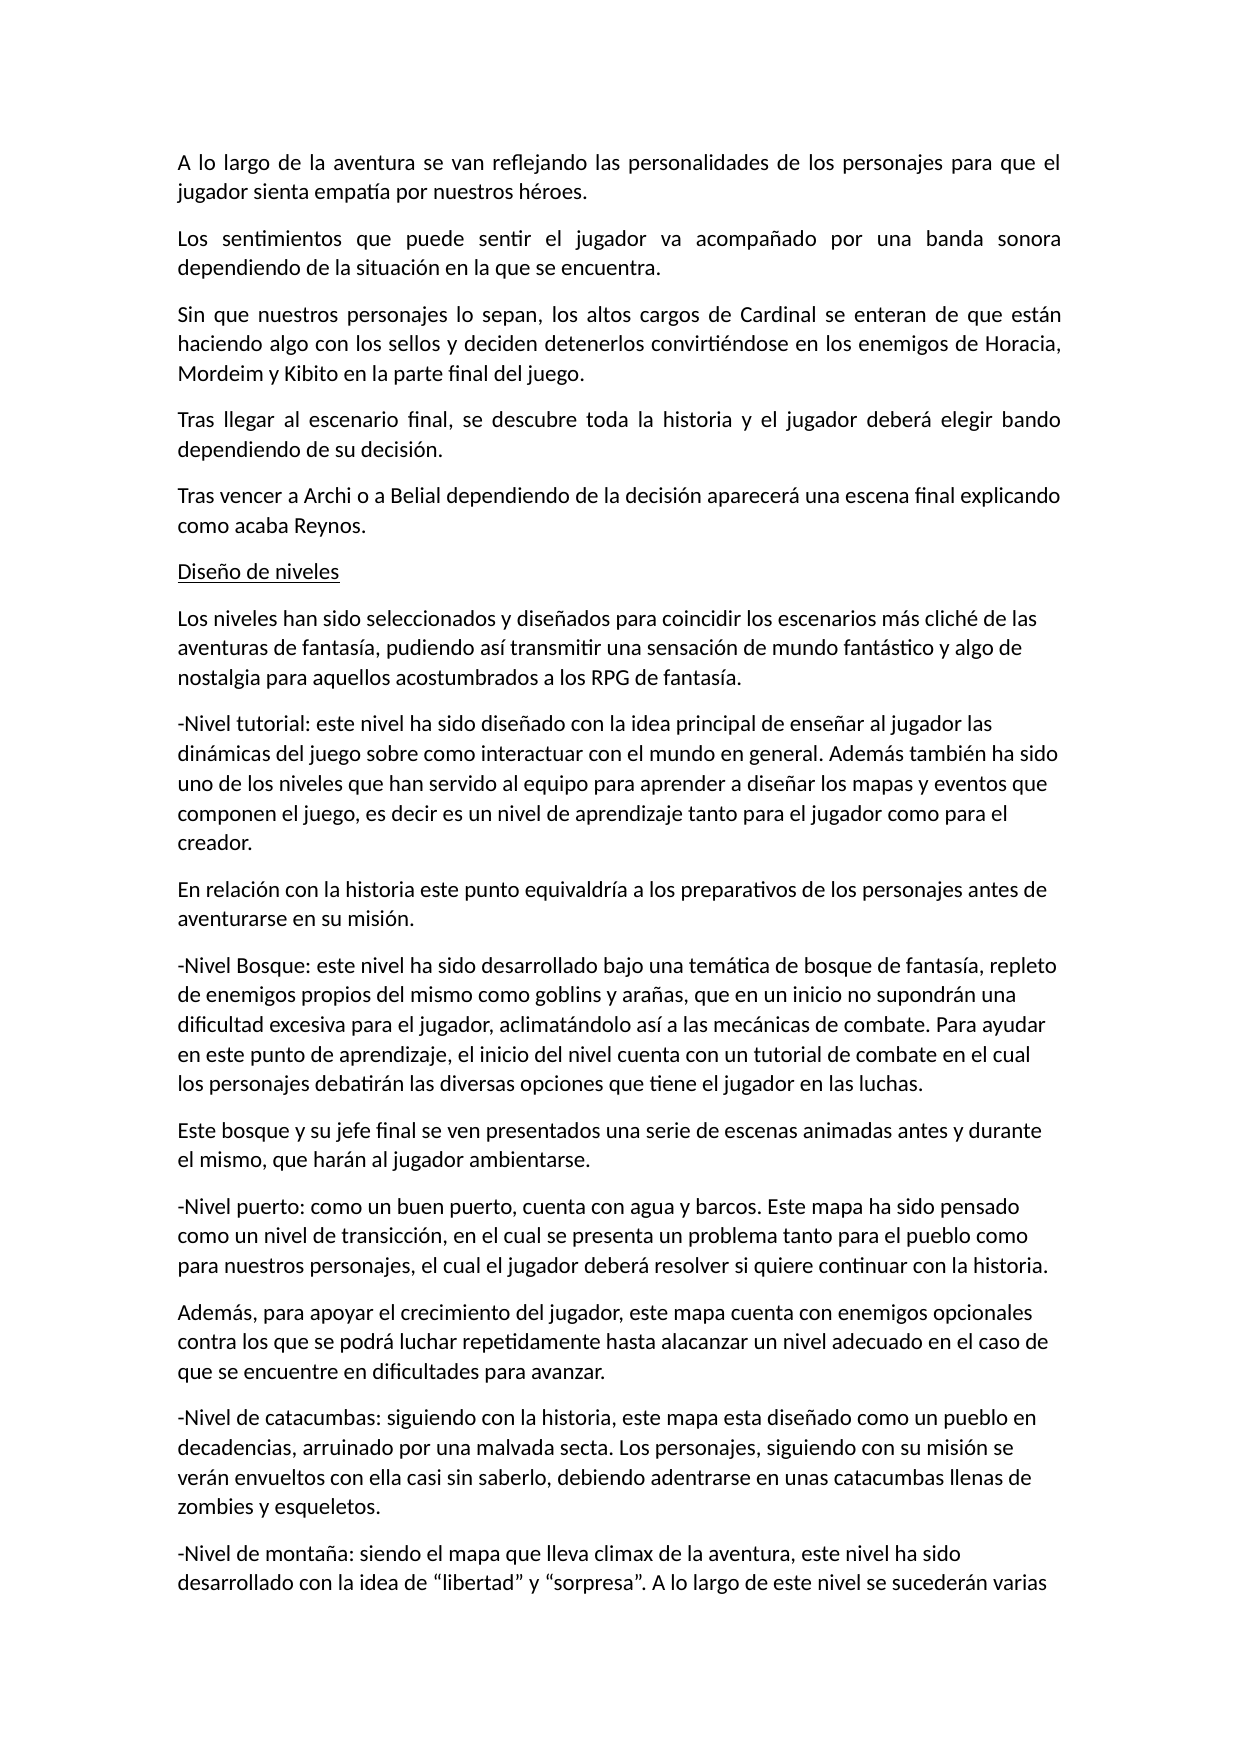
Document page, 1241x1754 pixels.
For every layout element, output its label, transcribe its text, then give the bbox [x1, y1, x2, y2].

text Tras vencer a Archi o a Belial dependiendo de la decisión aparecerá una escena final explicando como acaba Reynos. [177, 481, 1063, 539]
text -Nivel de catacumbas: siguiendo con la historia, este mapa esta diseñado como un pueblo en decadencias, arruinado por una malvada secta. Los personajes, siguiendo con su misión se verán envueltos con ella casi sin saberlo, debiendo adentrarse en unas catacumbas llenas de zombies y esqueletos. [177, 1403, 1063, 1520]
text En relación con la historia este punto equivaldría a los preparativos de los personajes antes de aventurarse en su misión. [177, 875, 1063, 932]
text -Nivel tutorial: este nivel ha sido diseñado con la idea principal de enseñar al jugador las dinámicas del juego sobre como interactuar con el mundo en general. Además también ha sido uno de los niveles que han servido al equipo para aprender a diseñar los mapas y eventos que componen el juego, es decir es un nivel de aprendizaje tanto para el jugador como para el creador. [177, 709, 1063, 856]
text Además, para apoyar el crecimiento del jugador, este mapa cuenta con enemigos opcionales contra los que se podrá luchar repetidamente hasta alacanzar un nivel adecuado en el caso de que se encuentre en dificultades para avanzar. [177, 1298, 1063, 1385]
text -Nivel puerto: como un buen puerto, cuenta con agua y barcos. Este mapa ha sido pensado como un nivel de transicción, en el cual se presenta un problema tanto para el pueblo como para nuestros personajes, el cual el jugador deberá resolver si quiere continuar con la historia. [177, 1192, 1063, 1279]
text Diseño de niveles [177, 557, 1063, 586]
text Tras llegar al escenario final, se descubre toda la historia y el jugador deberá elegir bando dependiendo de su decisión. [177, 405, 1063, 463]
text Este bosque y su jefe final se ven presentados una serie de escenas animadas antes y durante el mismo, que harán al jugador ambientarse. [177, 1116, 1063, 1173]
text Sin que nuestros personajes lo sepan, los altos cargos de Cardinal se enteran de que están haciendo algo con los sellos y deciden detenerlos convirtiéndose en los enemigos de Horacia, Mordeim y Kibito en la parte final del juego. [177, 300, 1063, 387]
text -Nivel Bosque: este nivel ha sido desarrollado bajo una temática de bosque de fantasía, repleto de enemigos propios del mismo como goblins y arañas, que en un inicio no supondrán una dificultad excesiva para el jugador, aclimatándolo así a las mecánicas de combate. Para ayudar en este punto de aprendizaje, el inicio del nivel cuenta con un tutorial de combate en el cual los personajes debatirán las diversas opciones que tiene el jugador en las luchas. [177, 951, 1063, 1097]
text A lo largo de la aventura se van reflejando las personalidades de los personajes para que el jugador sienta empatía por nuestros héroes. [177, 148, 1063, 205]
text -Nivel de montaña: siendo el mapa que lleva climax de la aventura, este nivel ha sido desarrollado con la idea de “libertad” y “sorpresa”. A lo largo de este nivel se sucederán varias [177, 1539, 1063, 1596]
text Los sentimientos que puede sentir el jugador va acompañado por una banda sonora dependiendo de la situación en la que se encuentra. [177, 224, 1063, 281]
text Los niveles han sido seleccionados y diseñados para coincidir los escenarios más cliché de las aventuras de fantasía, pudiendo así transmitir una sensación de mundo fantástico y algo de nostalgia para aquellos acostumbrados a los RPG de fantasía. [177, 604, 1063, 691]
